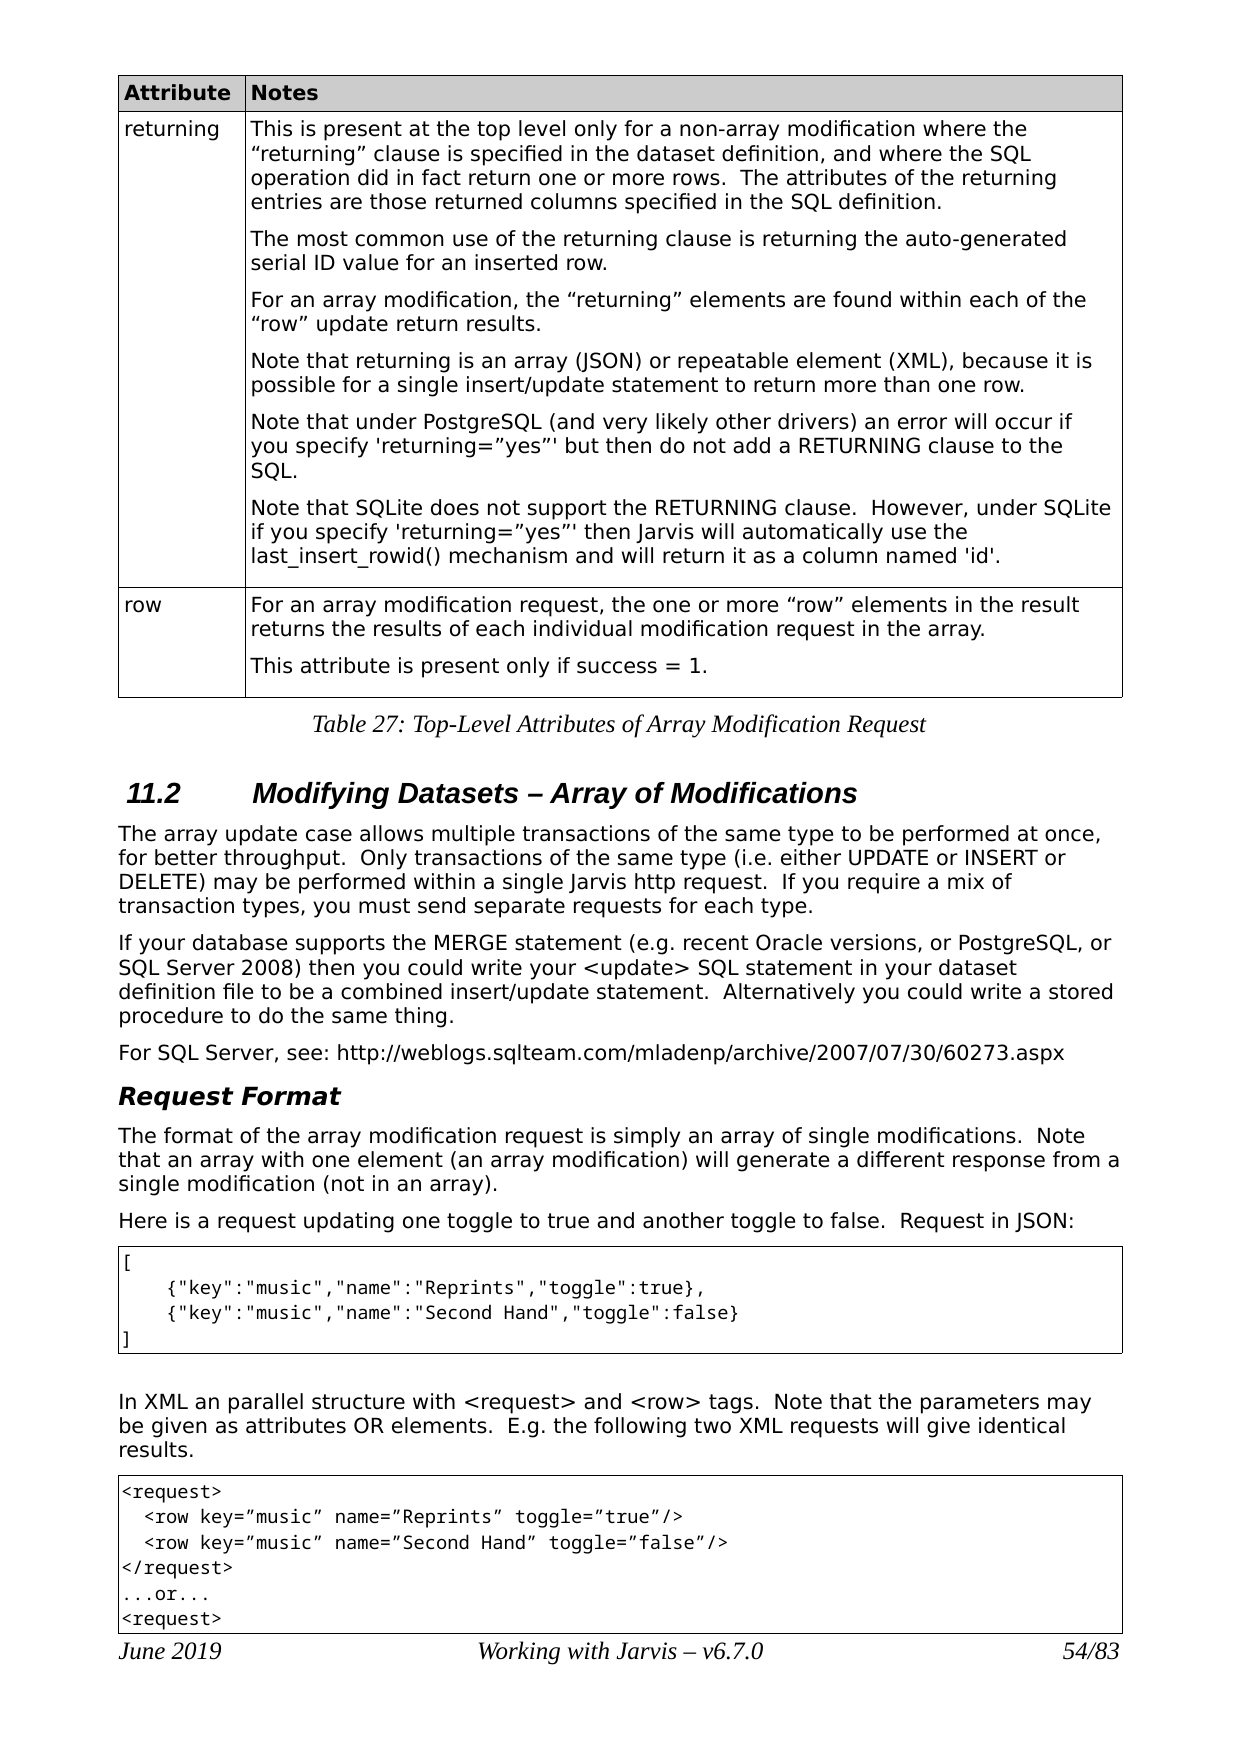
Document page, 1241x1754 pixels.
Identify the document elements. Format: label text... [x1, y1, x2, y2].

text {"key":"music","name":"Second Hand","toggle":false} [119, 1297, 1122, 1322]
text If your database supports the MERGE statement (e.g. recent Oracle versions, or PostgreSQL, or SQL Server 2008) then you could write your <update> SQL statement in your dataset definition file to be a combined insert/update statement. Alternatively you could write a stored procedure to do the same thing. [118, 931, 1122, 1028]
text <row key=”music” name=”Reprints” toggle=”true”/> [119, 1501, 1122, 1526]
text Here is a request updating one toggle to true and another toggle to false. Request in JSON: [118, 1209, 1122, 1233]
text In XML an parallel structure with <request> and <row> tags. Note that the parameters may be given as attributes OR elements. E.g. the following two XML requests will give identical results. [118, 1390, 1122, 1463]
text The format of the array modification request is simply an array of single modifications. Note that an array with one element (an array modification) will generate a different response from a single modification (not in an array). [118, 1124, 1122, 1197]
text <request> [119, 1476, 1122, 1501]
text ] [119, 1322, 1122, 1353]
table_cell This is present at the top level only for a non-array modification where the “returning” clause is specified in the dataset definition, and where the SQL operation did in fact return one or more rows. The attributes of the returning entries are those returned columns specified in the SQL definition. The most common use of the returning clause is returning the auto-generated serial ID value for an inserted row. For an array modification, the “returning” elements are found within each of the “row” update return results. Note that returning is an array (JSON) or repeatable element (XML), because it is possible for a single insert/update statement to return more than one row. Note that under PostgreSQL (and very likely other drivers) an error will occur if you specify 'returning=”yes”' but then do not add a RETURNING clause to the SQL. Note that SQLite does not support the RETURNING clause. However, under SQLite if you specify 'returning=”yes”' then Jarvis will automatically use the last_insert_rowid() mechanism and will return it as a column named 'id'. [246, 112, 1122, 587]
text [ [119, 1247, 1122, 1271]
text <request> [119, 1603, 1122, 1633]
table_cell returning [119, 112, 245, 587]
subtitle Modifying Datasets – Array of Modifications [118, 776, 1122, 809]
table_cell For an array modification request, the one or more “row” elements in the result returns the results of each individual modification request in the array. This attribute is present only if success = 1. [246, 588, 1122, 696]
text <row key=”music” name=”Second Hand” toggle=”false”/> [119, 1526, 1122, 1552]
table_header Attribute [119, 76, 245, 111]
table_header Notes [246, 76, 1122, 111]
text The array update case allows multiple transactions of the same type to be performed at once, for better throughput. Only transactions of the same type (i.e. either UPDATE or INSERT or DELETE) may be performed within a single Jarvis http request. If you require a mix of transaction types, you must send separate requests for each type. [118, 822, 1122, 919]
text {"key":"music","name":"Reprints","toggle":true}, [119, 1271, 1122, 1297]
text ...or... [119, 1577, 1122, 1603]
subtitle Request Format [118, 1082, 1122, 1111]
text </request> [119, 1552, 1122, 1577]
table_cell row [119, 588, 245, 696]
text Table 27: Top-Level Attributes of Array Modification Request [118, 709, 1122, 738]
text For SQL Server, see: http://weblogs.sqlteam.com/mladenp/archive/2007/07/30/60273.aspx [118, 1041, 1122, 1065]
